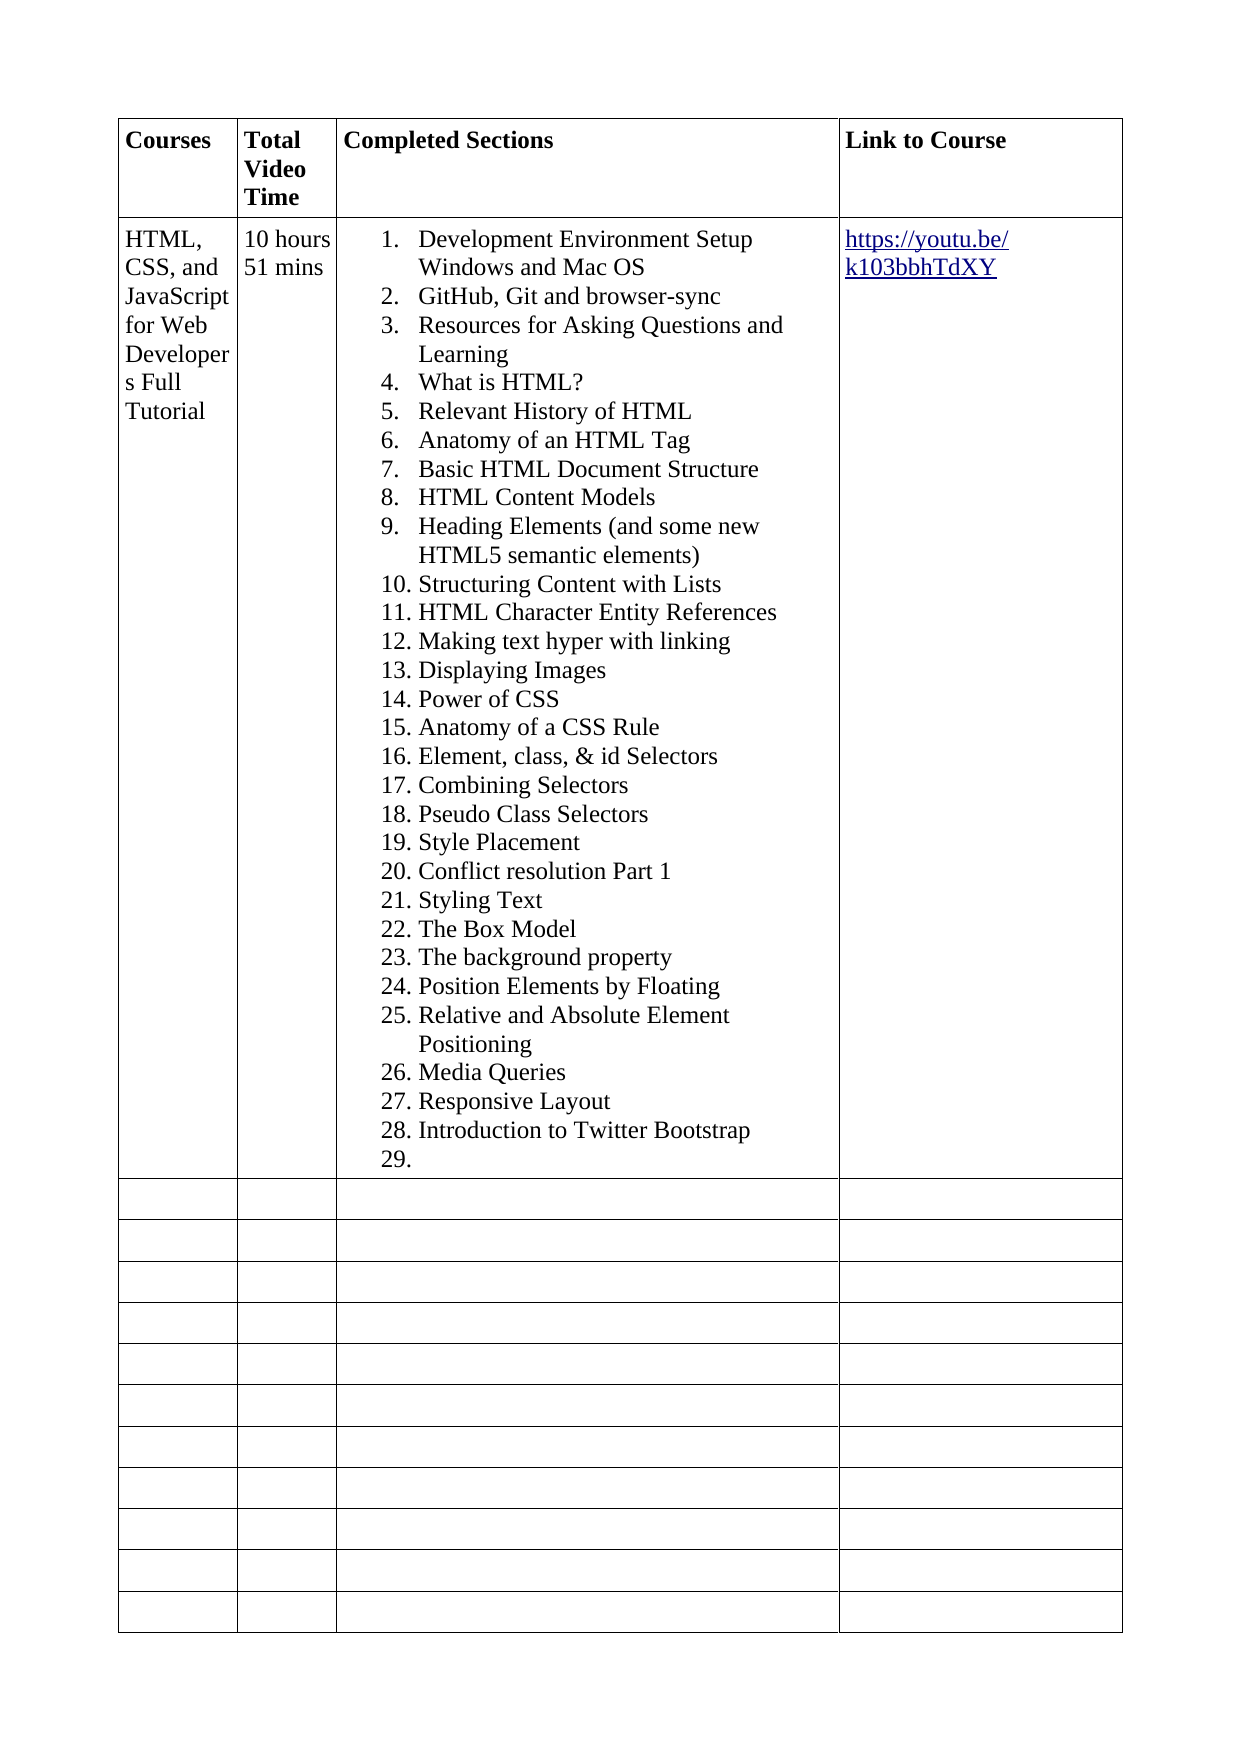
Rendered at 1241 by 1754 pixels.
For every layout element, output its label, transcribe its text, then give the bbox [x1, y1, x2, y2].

table_cell [840, 1303, 1122, 1343]
table_cell [840, 1179, 1122, 1219]
table_cell [119, 1509, 237, 1549]
table_cell Development Environment Setup Windows and Mac OS GitHub, Git and browser-sync Resources for Asking Questions and Learning What is HTML? Relevant History of HTML Anatomy of an HTML Tag Basic HTML Document Structure HTML Content Models Heading Elements (and some new HTML5 semantic elements) Structuring Content with Lists HTML Character Entity References Making text hyper with linking Displaying Images Power of CSS Anatomy of a CSS Rule Element, class, & id Selectors Combining Selectors Pseudo Class Selectors Style Placement Conflict resolution Part 1 Styling Text The Box Model The background property Position Elements by Floating Relative and Absolute Element Positioning Media Queries Responsive Layout Introduction to Twitter Bootstrap [337, 218, 838, 1178]
table_cell 10 hours 51 mins [238, 218, 336, 1178]
table_cell [238, 1592, 336, 1632]
table_cell [119, 1427, 237, 1467]
table_cell [337, 1344, 838, 1384]
table_cell [119, 1303, 237, 1343]
table_cell [238, 1262, 336, 1302]
table_header Total Video Time [238, 119, 336, 217]
table_cell [238, 1427, 336, 1467]
table_cell [337, 1509, 838, 1549]
table_cell [238, 1385, 336, 1426]
table_cell [840, 1427, 1122, 1467]
table_cell [238, 1303, 336, 1343]
table_header Courses [119, 119, 237, 217]
table_cell [238, 1468, 336, 1508]
table_cell [337, 1385, 838, 1426]
table_cell [840, 1592, 1122, 1632]
table_cell [840, 1344, 1122, 1384]
table_cell [119, 1262, 237, 1302]
table_cell [337, 1303, 838, 1343]
table_cell [238, 1550, 336, 1591]
table_cell [840, 1468, 1122, 1508]
table_cell [119, 1344, 237, 1384]
table_cell [119, 1220, 237, 1261]
table_cell [337, 1220, 838, 1261]
table_cell https://youtu.be/k103bbhTdXY [840, 218, 1122, 1178]
table_cell [337, 1550, 838, 1591]
table_cell [238, 1179, 336, 1219]
table_cell [840, 1262, 1122, 1302]
table_header Link to Course [840, 119, 1122, 217]
table_cell [238, 1509, 336, 1549]
table_cell HTML, CSS, and JavaScript for Web Developers Full Tutorial [119, 218, 237, 1178]
table_cell [337, 1427, 838, 1467]
table_cell [840, 1550, 1122, 1591]
table_cell [119, 1385, 237, 1426]
table_cell [119, 1592, 237, 1632]
table_cell [238, 1344, 336, 1384]
table_cell [119, 1550, 237, 1591]
table_cell [337, 1262, 838, 1302]
table_cell [337, 1592, 838, 1632]
table_cell [119, 1468, 237, 1508]
table_cell [337, 1468, 838, 1508]
table_cell [840, 1385, 1122, 1426]
table_cell [119, 1179, 237, 1219]
table_header Completed Sections [337, 119, 838, 217]
table_cell [840, 1509, 1122, 1549]
table_cell [840, 1220, 1122, 1261]
table_cell [238, 1220, 336, 1261]
table_cell [337, 1179, 838, 1219]
